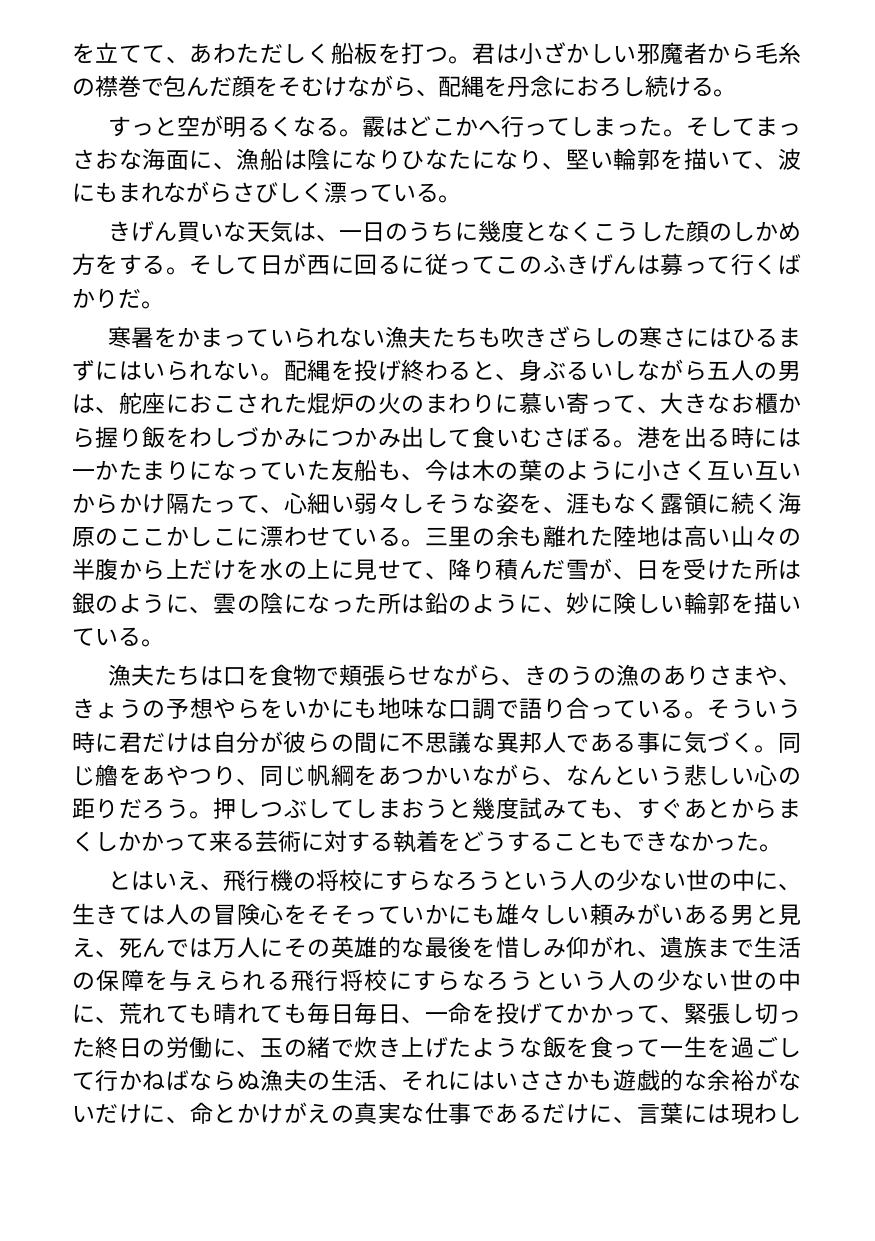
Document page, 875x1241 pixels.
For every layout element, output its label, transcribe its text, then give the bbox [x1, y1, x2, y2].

text とはいえ、飛行機の将校にすらなろうという人の少ない世の中に、生きては人の冒険心をそそっていかにも雄々しい頼みがいある男と見え、死んでは万人にその英雄的な最後を惜しみ仰がれ、遺族まで生活の保障を与えられる飛行将校にすらなろうという人の少ない世の中に、荒れても晴れても毎日毎日、一命を投げてかかって、緊張し切った終日の労働に、玉の緒で炊き上げたような飯を食って一生を過ごして行かねばならぬ漁夫の生活、それにはいささかも遊戯的な余裕がないだけに、命とかけがえの真実な仕事であるだけに、言葉には現わし [72, 863, 802, 1129]
text 漁夫たちは口を食物で頬張らせながら、きのうの漁のありさまや、きょうの予想やらをいかにも地味な口調で語り合っている。そういう時に君だけは自分が彼らの間に不思議な異邦人である事に気づく。同じ艪をあやつり、同じ帆綱をあつかいながら、なんという悲しい心の距りだろう。押しつぶしてしまおうと幾度試みても、すぐあとからまくしかかって来る芸術に対する執着をどうすることもできなかった。 [72, 658, 802, 857]
text きげん買いな天気は、一日のうちに幾度となくこうした顔のしかめ方をする。そして日が西に回るに従ってこのふきげんは募って行くばかりだ。 [72, 214, 802, 314]
text 寒暑をかまっていられない漁夫たちも吹きざらしの寒さにはひるまずにはいられない。配縄を投げ終わると、身ぶるいしながら五人の男は、舵座におこされた焜炉の火のまわりに慕い寄って、大きなお櫃から握り飯をわしづかみにつかみ出して食いむさぼる。港を出る時には一かたまりになっていた友船も、今は木の葉のように小さく互い互いからかけ隔たって、心細い弱々しそうな姿を、涯もなく露領に続く海原のここかしこに漂わせている。三里の余も離れた陸地は高い山々の半腹から上だけを水の上に見せて、降り積んだ雪が、日を受けた所は銀のように、雲の陰になった所は鉛のように、妙に険しい輪郭を描いている。 [72, 320, 802, 652]
text を立てて、あわただしく船板を打つ。君は小ざかしい邪魔者から毛糸の襟巻で包んだ顔をそむけながら、配縄を丹念におろし続ける。 [72, 36, 802, 102]
text すっと空が明るくなる。霰はどこかへ行ってしまった。そしてまっさおな海面に、漁船は陰になりひなたになり、堅い輪郭を描いて、波にもまれながらさびしく漂っている。 [72, 108, 802, 208]
